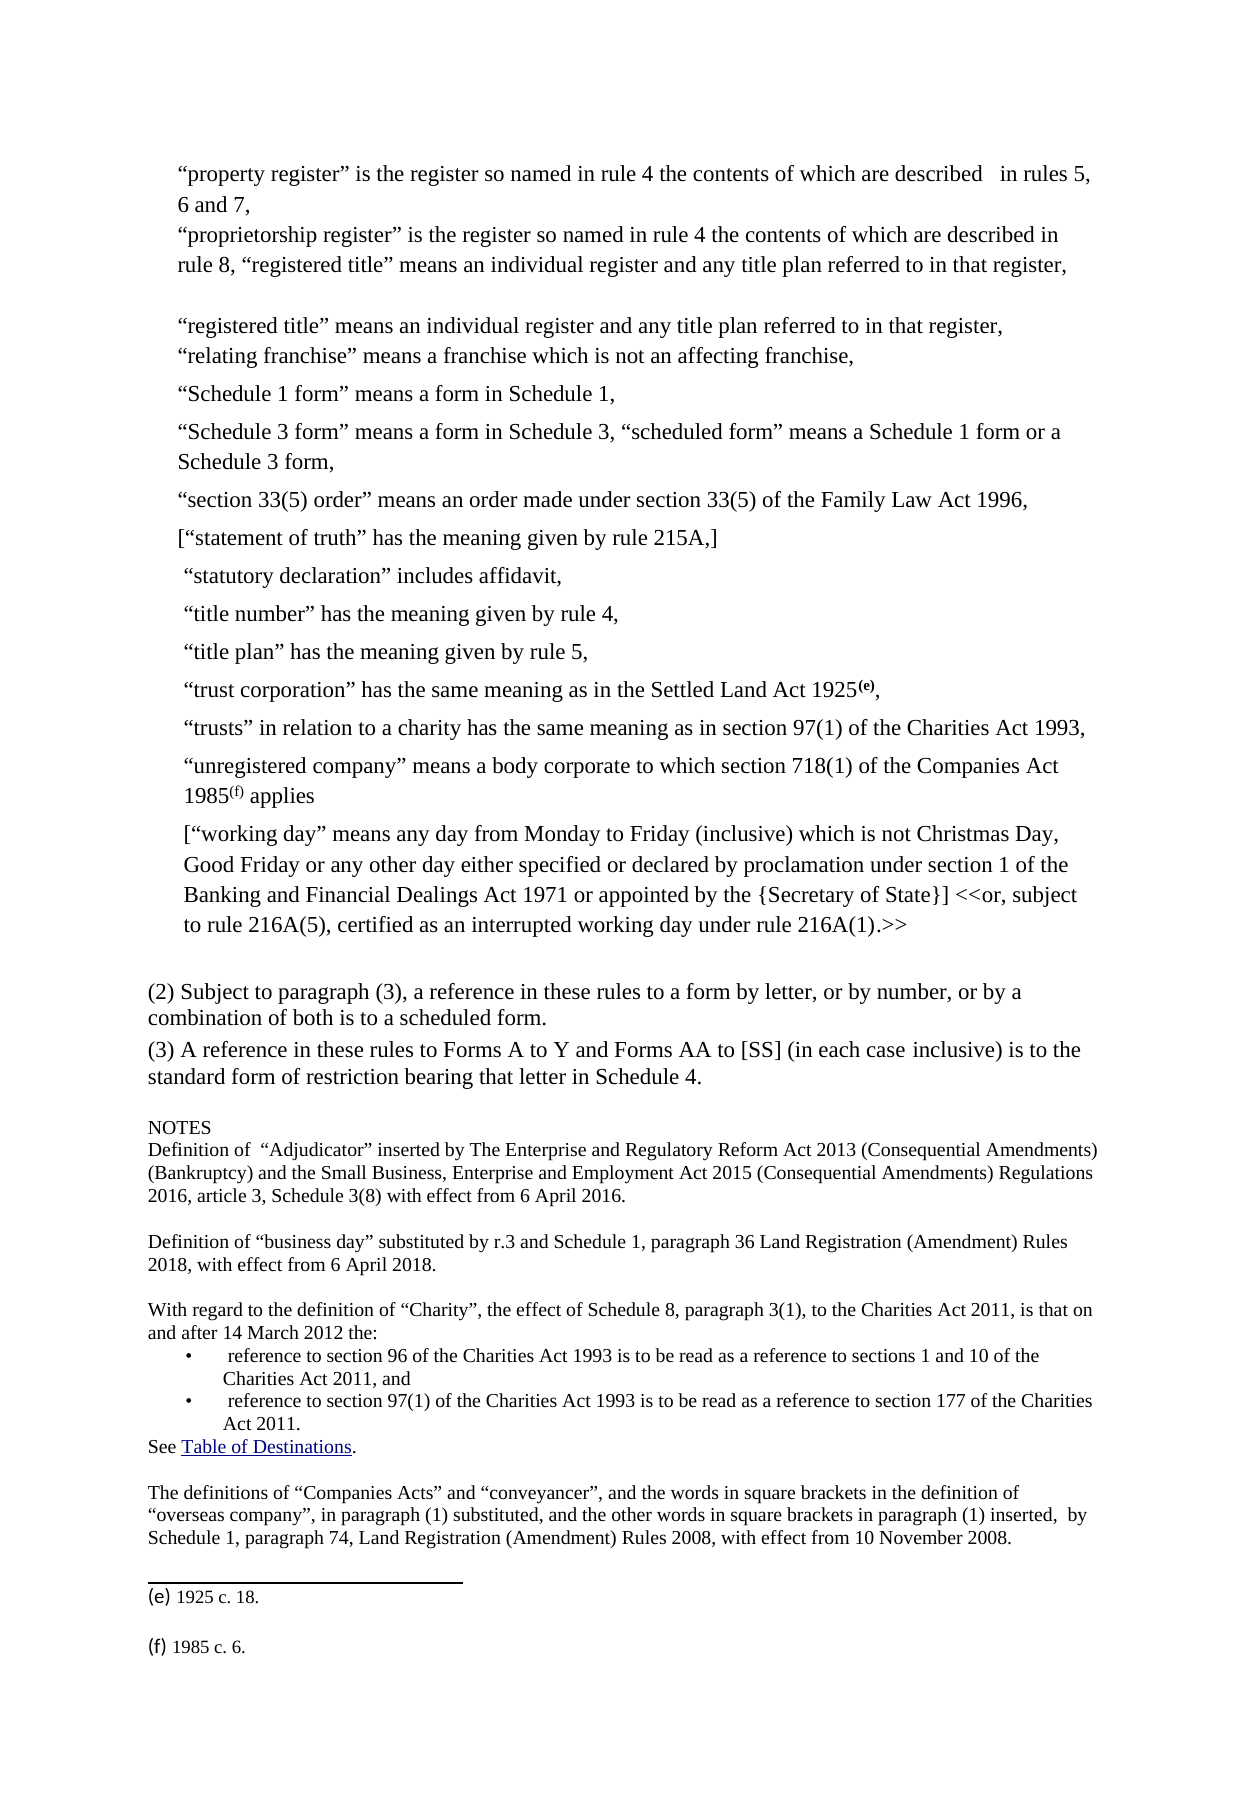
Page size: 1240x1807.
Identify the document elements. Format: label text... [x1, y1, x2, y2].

text “trust corporation” has the same meaning as in the Settled Land Act 1925, [183, 676, 1099, 703]
text Definition of “business day” substituted by r.3 and Schedule 1, paragraph 36 Land Registration (Amendment) Rules 2018, with effect from 6 April 2018. [148, 1230, 1099, 1275]
text 1925 c. 18. [148, 1583, 1099, 1609]
text See Table of Destinations. [148, 1435, 1099, 1458]
text [“working day” means any day from Monday to Friday (inclusive) which is not Christmas Day, Good Friday or any other day either specified or declared by proclamation under section 1 of the Banking and Financial Dealings Act 1971 or appointed by the {Secretary of State}] <<or, subject to rule 216A(5), certified as an interrupted working day under rule 216A(1).>> [183, 821, 1099, 937]
text “proprietorship register” is the register so named in rule 4 the contents of which are described in rule 8, “registered title” means an individual register and any title plan referred to in that register, [177, 221, 1099, 277]
text “section 33(5) order” means an order made under section 33(5) of the Family Law Act 1996, [177, 486, 1099, 512]
text “registered title” means an individual register and any title plan referred to in that register, [177, 312, 1099, 338]
subtitle NOTES [148, 1116, 1099, 1138]
text “trusts” in relation to a charity has the same meaning as in section 97(1) of the Charities Act 1993, [183, 714, 1099, 741]
list reference to section 96 of the Charities Act 1993 is to be read as a reference to sections 1 and 10 of the Charities Act 2011, and [185, 1344, 1099, 1389]
text [“statement of truth” has the meaning given by rule 215A,] [177, 524, 1099, 551]
text Definition of “Adjudicator” inserted by The Enterprise and Regulatory Reform Act 2013 (Consequential Amendments) (Bankruptcy) and the Small Business, Enterprise and Employment Act 2015 (Consequential Amendments) Regulations 2016, article 3, Schedule 3(8) with effect from 6 April 2016. [148, 1138, 1099, 1207]
text “title number” has the meaning given by rule 4, [183, 600, 1099, 627]
text “Schedule 1 form” means a form in Schedule 1, [177, 380, 1099, 406]
text The definitions of “Companies Acts” and “conveyancer”, and the words in square brackets in the definition of “overseas company”, in paragraph (1) substituted, and the other words in square brackets in paragraph (1) inserted, by Schedule 1, paragraph 74, Land Registration (Amendment) Rules 2008, with effect from 10 November 2008. [148, 1481, 1099, 1549]
text 1985 c. 6. [148, 1633, 1099, 1659]
text “unregistered company” means a body corporate to which section 718(1) of the Companies Act 1985 applies [183, 752, 1099, 809]
text “statutory declaration” includes affidavit, [183, 562, 1099, 588]
text “title plan” has the meaning given by rule 5, [183, 638, 1099, 664]
list reference to section 97(1) of the Charities Act 1993 is to be read as a reference to section 177 of the Charities Act 2011. [185, 1389, 1099, 1435]
text (2) Subject to paragraph (3), a reference in these rules to a form by letter, or by number, or by a combination of both is to a scheduled form. [148, 978, 1099, 1031]
text With regard to the definition of “Charity”, the effect of Schedule 8, paragraph 3(1), to the Charities Act 2011, is that on and after 14 March 2012 the: [148, 1298, 1099, 1344]
text “Schedule 3 form” means a form in Schedule 3, “scheduled form” means a Schedule 1 form or a Schedule 3 form, [177, 418, 1099, 474]
text “property register” is the register so named in rule 4 the contents of which are described in rules 5, 6 and 7, [177, 161, 1099, 217]
text “relating franchise” means a franchise which is not an affecting franchise, [177, 342, 1099, 368]
text (3) A reference in these rules to Forms A to Y and Forms AA to [SS] (in each case inclusive) is to the standard form of restriction bearing that letter in Schedule 4. [148, 1037, 1099, 1089]
